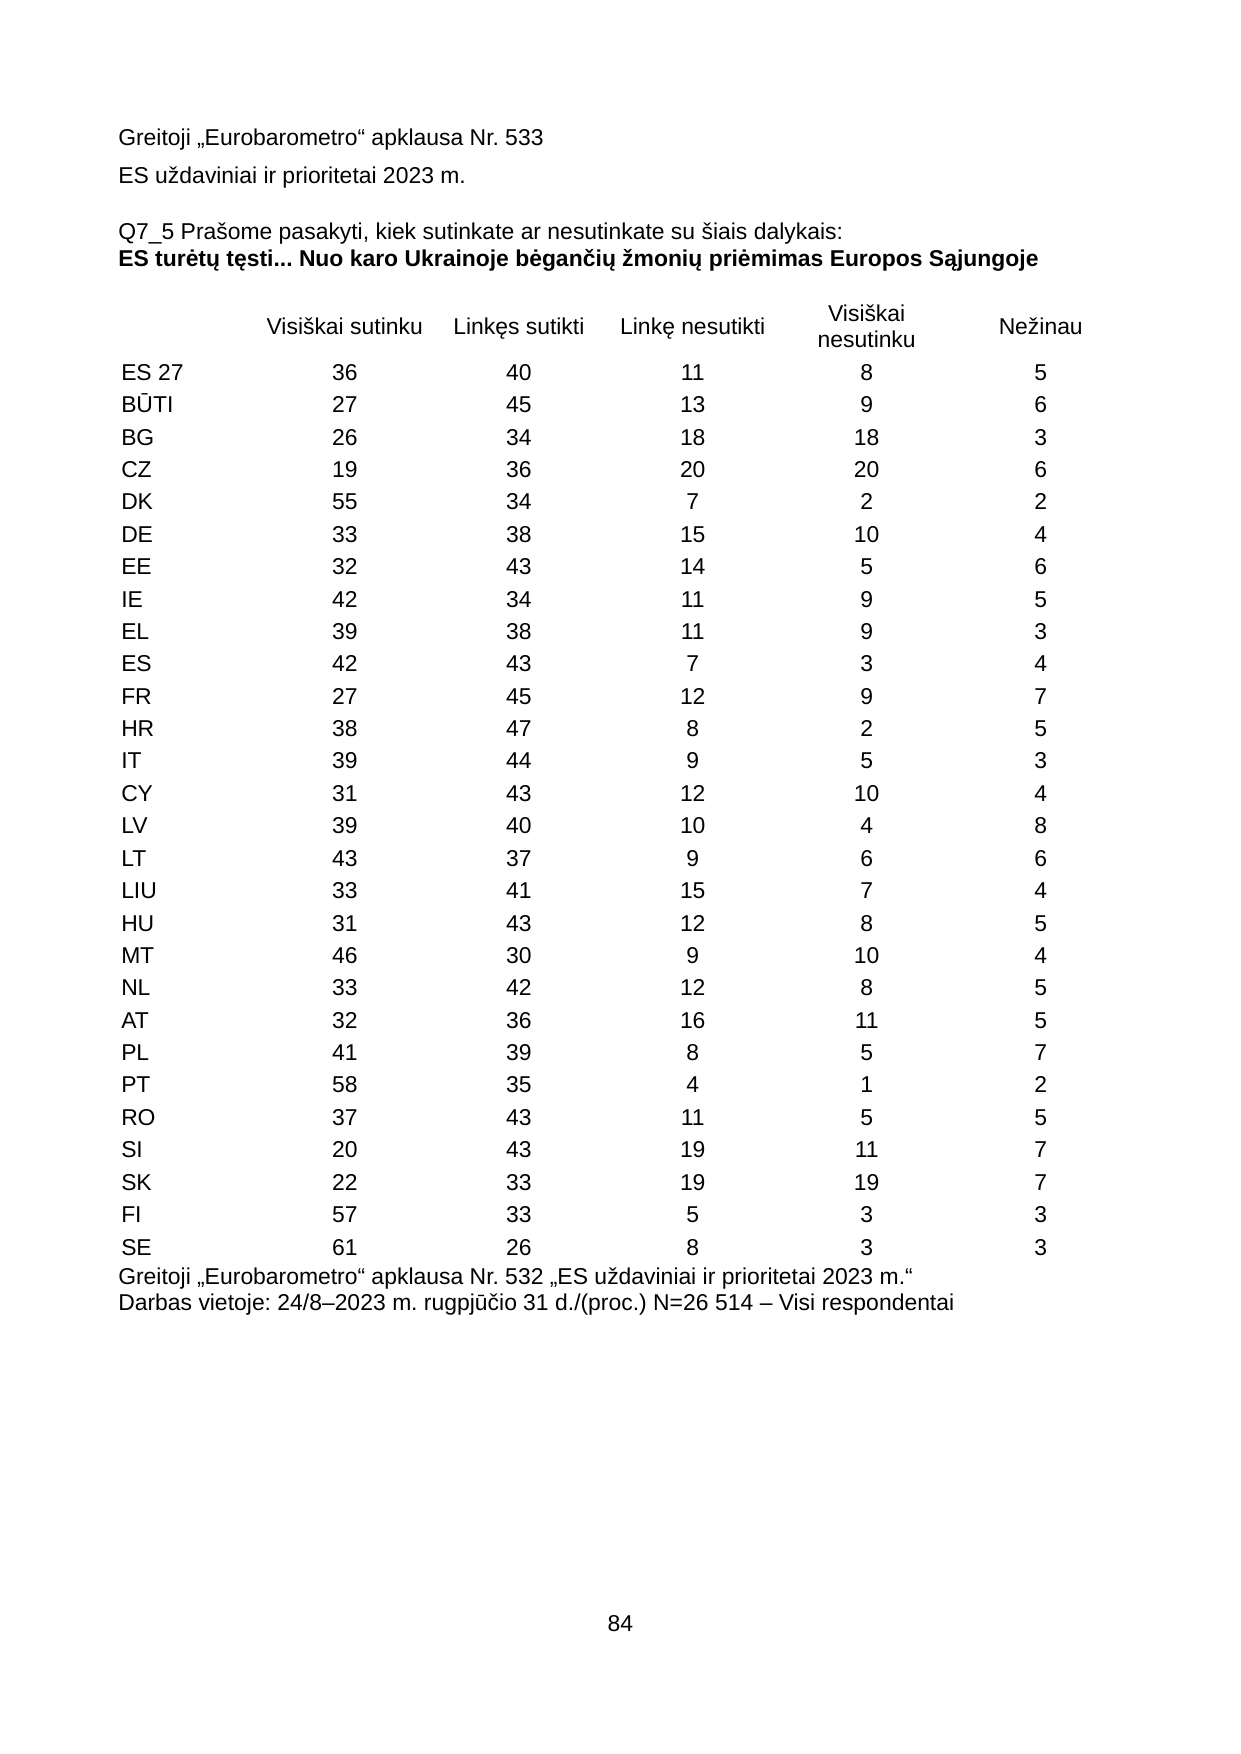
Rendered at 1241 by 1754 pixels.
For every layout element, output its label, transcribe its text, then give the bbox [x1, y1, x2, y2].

table_cell 4 [954, 518, 1127, 550]
table_cell 8 [780, 356, 953, 388]
table_cell 2 [954, 1069, 1127, 1101]
text Darbas vietoje: 24/8–2023 m. rugpjūčio 31 d./(proc.) N=26 514 – Visi respondentai [118, 1289, 1122, 1316]
table_cell 3 [954, 1198, 1127, 1230]
table_cell 5 [954, 712, 1127, 744]
table_cell 39 [258, 615, 432, 647]
table_cell 3 [954, 745, 1127, 777]
table_cell 4 [954, 647, 1127, 680]
table_cell 8 [606, 1036, 779, 1068]
table_cell 33 [432, 1198, 606, 1230]
table_cell 5 [954, 906, 1127, 939]
table_cell 46 [258, 939, 432, 971]
table_cell 5 [780, 1101, 953, 1133]
table_cell 37 [258, 1101, 432, 1133]
table_cell 11 [780, 1133, 953, 1166]
table_cell 9 [606, 842, 779, 874]
table_cell 43 [432, 647, 606, 680]
table_cell 7 [606, 485, 779, 518]
table_cell 9 [780, 583, 953, 615]
table_cell 15 [606, 874, 779, 906]
table_cell 9 [606, 745, 779, 777]
table_cell 5 [954, 356, 1127, 388]
table_cell 11 [606, 583, 779, 615]
table_cell 6 [954, 388, 1127, 421]
table_cell 42 [258, 583, 432, 615]
table_cell 39 [258, 809, 432, 842]
table_cell CZ [118, 453, 258, 485]
table_cell 38 [258, 712, 432, 744]
table_cell 11 [606, 615, 779, 647]
table_cell 42 [258, 647, 432, 680]
table_cell 34 [432, 485, 606, 518]
table_cell 6 [954, 842, 1127, 874]
table_cell 1 [780, 1069, 953, 1101]
table_cell 3 [780, 1230, 953, 1263]
table_cell 38 [432, 615, 606, 647]
table_cell 20 [780, 453, 953, 485]
table_cell RO [118, 1101, 258, 1133]
table_cell 12 [606, 680, 779, 712]
table_cell 38 [432, 518, 606, 550]
table_cell 40 [432, 809, 606, 842]
table_cell 3 [780, 647, 953, 680]
table_cell 30 [432, 939, 606, 971]
table_cell HR [118, 712, 258, 744]
table_cell 2 [954, 485, 1127, 518]
table_header Visiškai sutinku [258, 297, 432, 356]
table_cell 4 [954, 777, 1127, 809]
table_header Linkęs sutikti [432, 297, 606, 356]
table_cell 26 [258, 421, 432, 453]
table_cell 8 [606, 712, 779, 744]
table_cell 40 [432, 356, 606, 388]
table_cell 43 [258, 842, 432, 874]
table_cell DK [118, 485, 258, 518]
table_cell 19 [606, 1166, 779, 1198]
table_cell 9 [780, 680, 953, 712]
table_cell 6 [954, 453, 1127, 485]
table_cell 43 [432, 1133, 606, 1166]
table_cell FI [118, 1198, 258, 1230]
table_cell PT [118, 1069, 258, 1101]
table_cell 33 [432, 1166, 606, 1198]
table_cell 9 [606, 939, 779, 971]
table_cell 33 [258, 971, 432, 1004]
table_cell 11 [606, 1101, 779, 1133]
table_cell 6 [954, 550, 1127, 582]
table_cell 14 [606, 550, 779, 582]
table_cell 3 [954, 615, 1127, 647]
table_cell 10 [780, 777, 953, 809]
table_cell 12 [606, 971, 779, 1004]
table_cell ES 27 [118, 356, 258, 388]
table_header [118, 297, 258, 356]
table_cell EE [118, 550, 258, 582]
table_cell 19 [606, 1133, 779, 1166]
table_cell 8 [606, 1230, 779, 1263]
table_cell 12 [606, 777, 779, 809]
table_cell SI [118, 1133, 258, 1166]
table_cell 3 [780, 1198, 953, 1230]
table_cell 33 [258, 518, 432, 550]
table_cell MT [118, 939, 258, 971]
table_cell 5 [954, 583, 1127, 615]
table_cell 22 [258, 1166, 432, 1198]
table_cell 36 [432, 453, 606, 485]
table_cell 5 [606, 1198, 779, 1230]
table_cell IT [118, 745, 258, 777]
table_cell 32 [258, 1004, 432, 1036]
table_cell 4 [780, 809, 953, 842]
table_cell SK [118, 1166, 258, 1198]
table_cell 33 [258, 874, 432, 906]
table_cell 5 [954, 971, 1127, 1004]
table_cell 4 [606, 1069, 779, 1101]
table_cell SE [118, 1230, 258, 1263]
table_cell 13 [606, 388, 779, 421]
table_cell ES [118, 647, 258, 680]
table_cell 34 [432, 421, 606, 453]
table_cell DE [118, 518, 258, 550]
table_cell 57 [258, 1198, 432, 1230]
table_cell 42 [432, 971, 606, 1004]
table_cell 39 [258, 745, 432, 777]
table_cell LT [118, 842, 258, 874]
table_cell 5 [954, 1004, 1127, 1036]
table_cell EL [118, 615, 258, 647]
table_cell 8 [954, 809, 1127, 842]
table_cell 10 [606, 809, 779, 842]
table_cell 43 [432, 1101, 606, 1133]
table_cell 19 [780, 1166, 953, 1198]
table_cell 11 [606, 356, 779, 388]
table_cell 41 [258, 1036, 432, 1068]
table_cell 31 [258, 777, 432, 809]
table_cell LV [118, 809, 258, 842]
table_cell 37 [432, 842, 606, 874]
table_cell 44 [432, 745, 606, 777]
table_cell 16 [606, 1004, 779, 1036]
table_cell 2 [780, 712, 953, 744]
table_cell 34 [432, 583, 606, 615]
table_cell 10 [780, 939, 953, 971]
table_cell 61 [258, 1230, 432, 1263]
table_cell 3 [954, 1230, 1127, 1263]
table_cell 43 [432, 906, 606, 939]
table_cell 20 [606, 453, 779, 485]
table_cell 10 [780, 518, 953, 550]
table_cell NL [118, 971, 258, 1004]
table_cell AT [118, 1004, 258, 1036]
table_cell 6 [780, 842, 953, 874]
table_cell IE [118, 583, 258, 615]
text Greitoji „Eurobarometro“ apklausa Nr. 532 „ES uždaviniai ir prioritetai 2023 m.“ [118, 1263, 1122, 1289]
table_cell 5 [780, 550, 953, 582]
table_cell 31 [258, 906, 432, 939]
table_cell 43 [432, 777, 606, 809]
table_header Visiškai nesutinku [780, 297, 953, 356]
table_cell 4 [954, 939, 1127, 971]
table_cell 12 [606, 906, 779, 939]
table_cell 32 [258, 550, 432, 582]
table_cell 5 [954, 1101, 1127, 1133]
table_cell 35 [432, 1069, 606, 1101]
table_cell 9 [780, 388, 953, 421]
table_header Linkę nesutikti [606, 297, 779, 356]
table_cell 18 [606, 421, 779, 453]
table_cell 41 [432, 874, 606, 906]
table_cell 20 [258, 1133, 432, 1166]
table_cell 36 [258, 356, 432, 388]
text ES turėtų tęsti... Nuo karo Ukrainoje bėgančių žmonių priėmimas Europos Sąjungoje [118, 244, 1122, 271]
table_cell 43 [432, 550, 606, 582]
table_cell 15 [606, 518, 779, 550]
table_cell 3 [954, 421, 1127, 453]
table_cell 9 [780, 615, 953, 647]
table_cell 58 [258, 1069, 432, 1101]
table_cell LIU [118, 874, 258, 906]
table_cell 8 [780, 971, 953, 1004]
table_cell 7 [954, 680, 1127, 712]
table_cell 7 [954, 1036, 1127, 1068]
table_cell 18 [780, 421, 953, 453]
table_cell 45 [432, 388, 606, 421]
table_cell CY [118, 777, 258, 809]
table_cell 11 [780, 1004, 953, 1036]
table_cell 7 [780, 874, 953, 906]
table_cell FR [118, 680, 258, 712]
table_cell 19 [258, 453, 432, 485]
table_cell 26 [432, 1230, 606, 1263]
table_cell 7 [954, 1133, 1127, 1166]
table_cell BŪTI [118, 388, 258, 421]
table_cell 55 [258, 485, 432, 518]
table_cell 5 [780, 1036, 953, 1068]
table_cell 2 [780, 485, 953, 518]
table_cell 39 [432, 1036, 606, 1068]
table_cell 36 [432, 1004, 606, 1036]
table_cell 7 [606, 647, 779, 680]
table_cell 4 [954, 874, 1127, 906]
table_cell 45 [432, 680, 606, 712]
table_cell HU [118, 906, 258, 939]
table_cell 5 [780, 745, 953, 777]
table_cell 47 [432, 712, 606, 744]
table_cell 8 [780, 906, 953, 939]
table_header Nežinau [954, 297, 1127, 356]
table_cell 27 [258, 680, 432, 712]
text Q7_5 Prašome pasakyti, kiek sutinkate ar nesutinkate su šiais dalykais: [118, 218, 1122, 244]
table_cell BG [118, 421, 258, 453]
table_cell PL [118, 1036, 258, 1068]
table_cell 7 [954, 1166, 1127, 1198]
table_cell 27 [258, 388, 432, 421]
